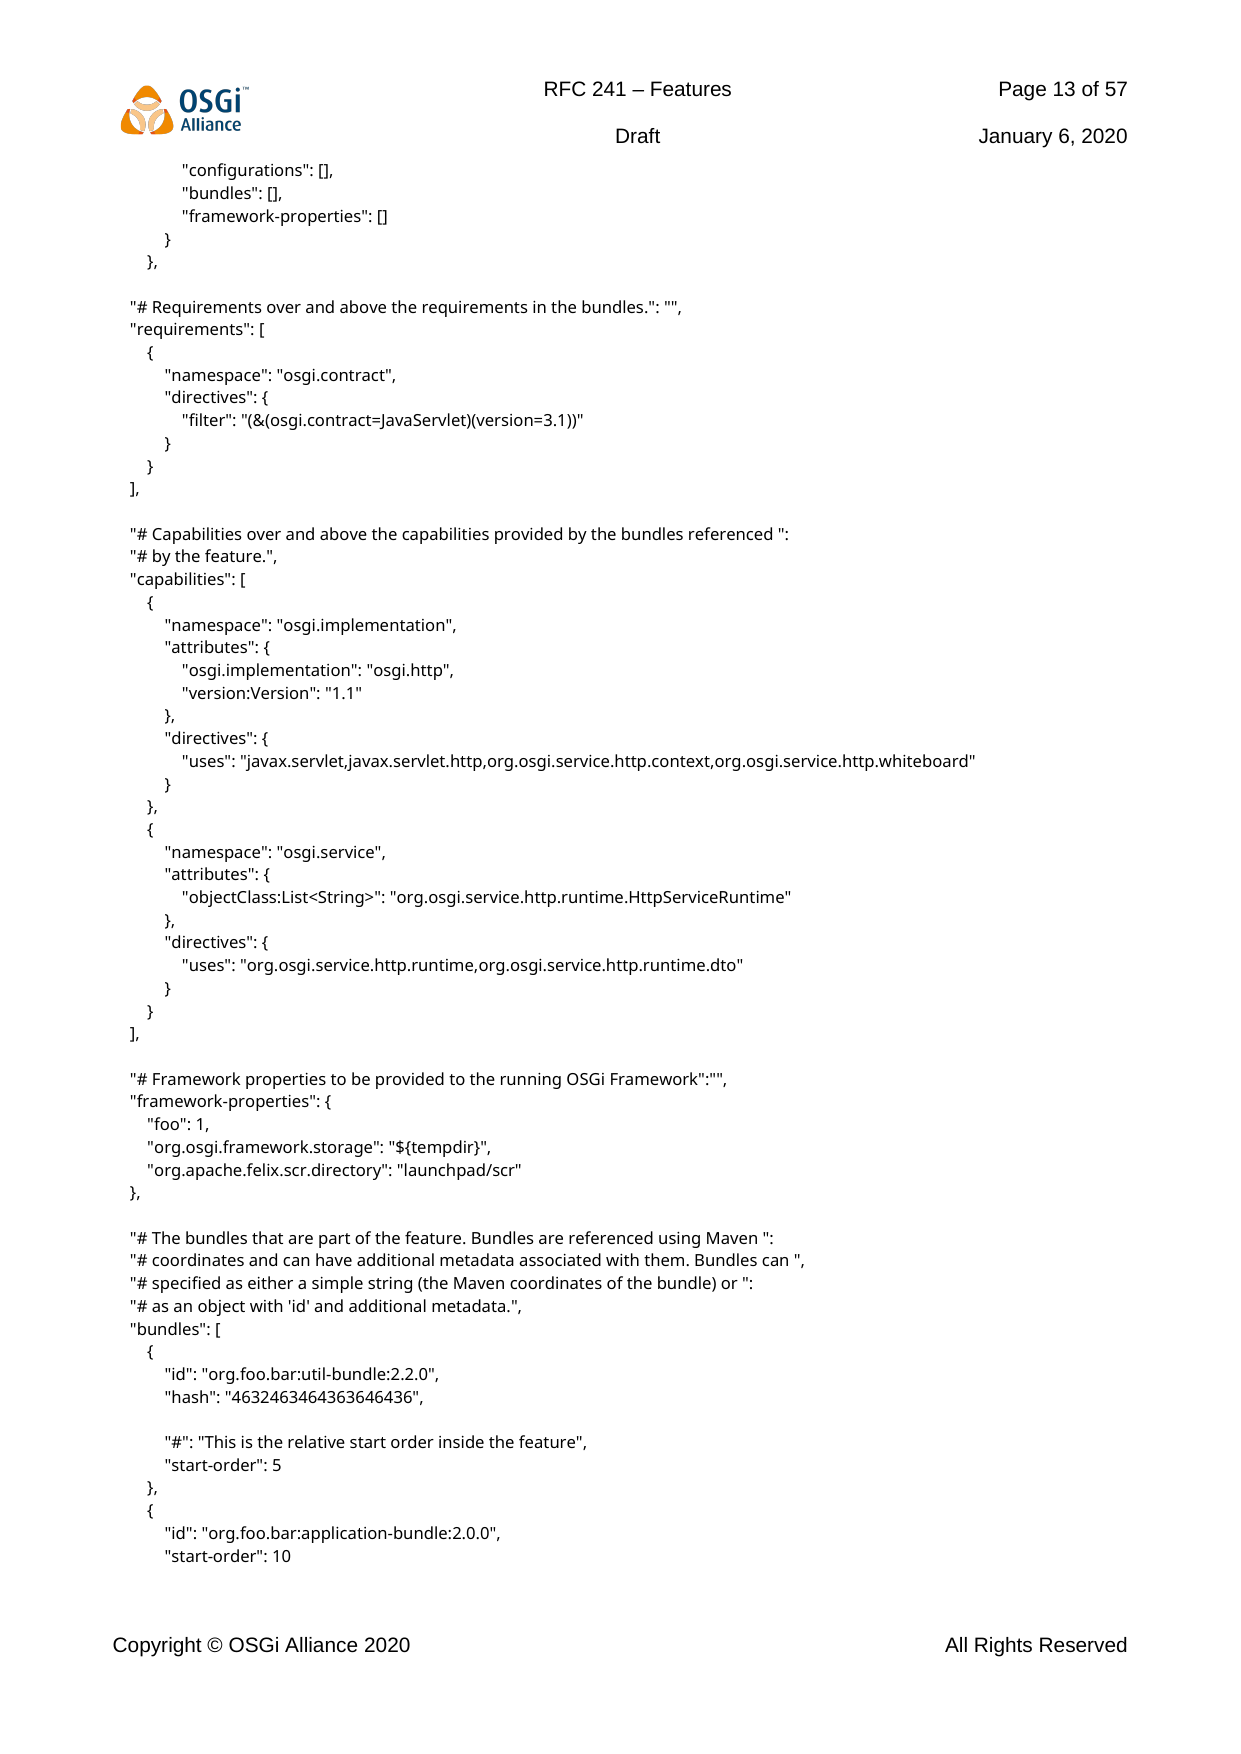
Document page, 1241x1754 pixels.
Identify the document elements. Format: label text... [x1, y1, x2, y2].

text "# Framework properties to be provided to the running OSGi Framework":"", [112, 1067, 1128, 1090]
text } [112, 454, 1128, 477]
text { [112, 1340, 1128, 1362]
text "namespace": "osgi.contract", [112, 363, 1128, 386]
text "org.apache.felix.scr.directory": "launchpad/scr" [112, 1158, 1128, 1181]
text } [112, 976, 1128, 999]
text }, [112, 795, 1128, 817]
text "version:Version": "1.1" [112, 681, 1128, 704]
text "filter": "(&(osgi.contract=JavaServlet)(version=3.1))" [112, 409, 1128, 431]
text "id": "org.foo.bar:util-bundle:2.2.0", [112, 1362, 1128, 1385]
text "uses": "javax.servlet,javax.servlet.http,org.osgi.service.http.context,org.osgi.service.http.whiteboard" [112, 749, 1128, 772]
text ], [112, 1022, 1128, 1044]
text "hash": "4632463464363646436", [112, 1385, 1128, 1408]
text }, [112, 1476, 1128, 1499]
text "# as an object with 'id' and additional metadata.", [112, 1294, 1128, 1317]
text }, [112, 704, 1128, 727]
text "org.osgi.framework.storage": "${tempdir}", [112, 1135, 1128, 1158]
text "directives": { [112, 386, 1128, 409]
text } [112, 431, 1128, 454]
text "start-order": 10 [112, 1544, 1128, 1567]
text "framework-properties": { [112, 1090, 1128, 1113]
text "foo": 1, [112, 1113, 1128, 1135]
text "# coordinates and can have additional metadata associated with them. Bundles can ", [112, 1249, 1128, 1272]
text "# Requirements over and above the requirements in the bundles.": "", [112, 295, 1128, 318]
text "#": "This is the relative start order inside the feature", [112, 1431, 1128, 1453]
text "bundles": [ [112, 1317, 1128, 1340]
text "requirements": [ [112, 318, 1128, 341]
text "uses": "org.osgi.service.http.runtime,org.osgi.service.http.runtime.dto" [112, 954, 1128, 976]
text "id": "org.foo.bar:application-bundle:2.0.0", [112, 1521, 1128, 1544]
picture [113, 78, 257, 142]
text } [112, 227, 1128, 250]
text "# specified as either a simple string (the Maven coordinates of the bundle) or ": [112, 1272, 1128, 1294]
text "configurations": [], [112, 159, 1128, 182]
text { [112, 1499, 1128, 1521]
text "directives": { [112, 931, 1128, 954]
text { [112, 341, 1128, 363]
text "# by the feature.", [112, 545, 1128, 568]
text "osgi.implementation": "osgi.http", [112, 658, 1128, 681]
text "start-order": 5 [112, 1453, 1128, 1476]
text "namespace": "osgi.service", [112, 840, 1128, 863]
text }, [112, 908, 1128, 931]
text "framework-properties": [] [112, 204, 1128, 227]
text { [112, 590, 1128, 613]
text } [112, 999, 1128, 1022]
text "namespace": "osgi.implementation", [112, 613, 1128, 636]
text }, [112, 250, 1128, 272]
text "directives": { [112, 727, 1128, 749]
text "objectClass:List<String>": "org.osgi.service.http.runtime.HttpServiceRuntime" [112, 886, 1128, 908]
text "capabilities": [ [112, 568, 1128, 590]
text } [112, 772, 1128, 795]
text "# The bundles that are part of the feature. Bundles are referenced using Maven ": [112, 1226, 1128, 1249]
text }, [112, 1181, 1128, 1203]
text { [112, 817, 1128, 840]
text ], [112, 477, 1128, 499]
text "# Capabilities over and above the capabilities provided by the bundles referenced ": [112, 522, 1128, 545]
text "attributes": { [112, 863, 1128, 886]
text "bundles": [], [112, 182, 1128, 204]
text "attributes": { [112, 636, 1128, 658]
